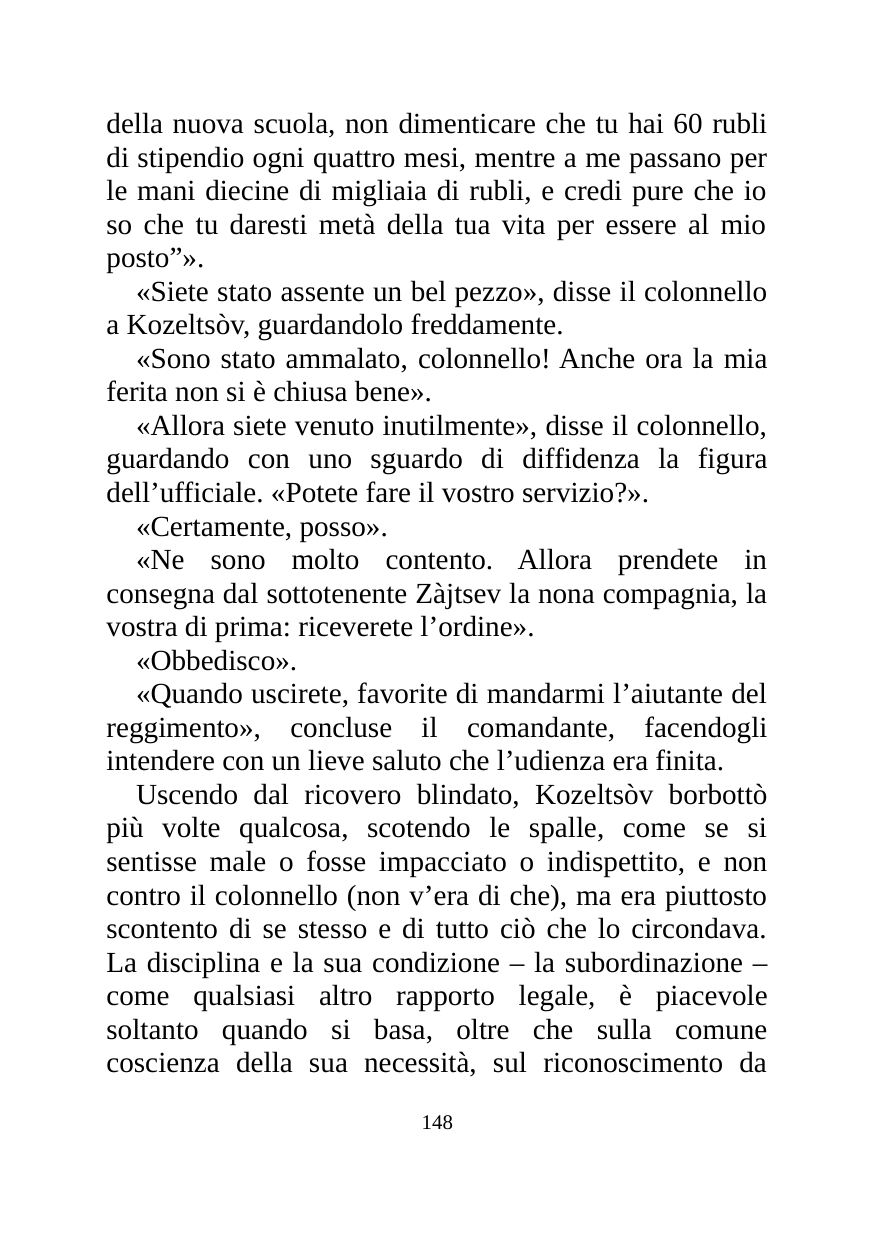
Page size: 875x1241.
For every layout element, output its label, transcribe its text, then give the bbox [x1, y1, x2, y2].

text «Siete stato assente un bel pezzo», disse il colonnello a Kozeltsòv, guardandolo freddamente. [106, 274, 768, 341]
text «Ne sono molto contento. Allora prendete in consegna dal sottotenente Zàjtsev la nona compagnia, la vostra di prima: riceverete l’ordine». [106, 542, 768, 643]
text della nuova scuola, non dimenticare che tu hai 60 rubli di stipendio ogni quattro mesi, mentre a me passano per le mani diecine di migliaia di rubli, e credi pure che io so che tu daresti metà della tua vita per essere al mio posto”». [106, 106, 768, 274]
text Uscendo dal ricovero blindato, Kozeltsòv borbottò più volte qualcosa, scotendo le spalle, come se si sentisse male o fosse impacciato o indispettito, e non contro il colonnello (non v’era di che), ma era piuttosto scontento di se stesso e di tutto ciò che lo circondava. La disciplina e la sua condizione – la subordinazione – come qualsiasi altro rapporto legale, è piacevole soltanto quando si basa, oltre che sulla comune coscienza della sua necessità, sul riconoscimento da [106, 777, 768, 1079]
text «Certamente, posso». [106, 509, 768, 542]
text «Sono stato ammalato, colonnello! Anche ora la mia ferita non si è chiusa bene». [106, 341, 768, 408]
text «Quando uscirete, favorite di mandarmi l’aiutante del reggimento», concluse il comandante, facendogli intendere con un lieve saluto che l’udienza era finita. [106, 676, 768, 777]
text «Allora siete venuto inutilmente», disse il colonnello, guardando con uno sguardo di diffidenza la figura dell’ufficiale. «Potete fare il vostro servizio?». [106, 408, 768, 509]
text «Obbedisco». [106, 643, 768, 676]
